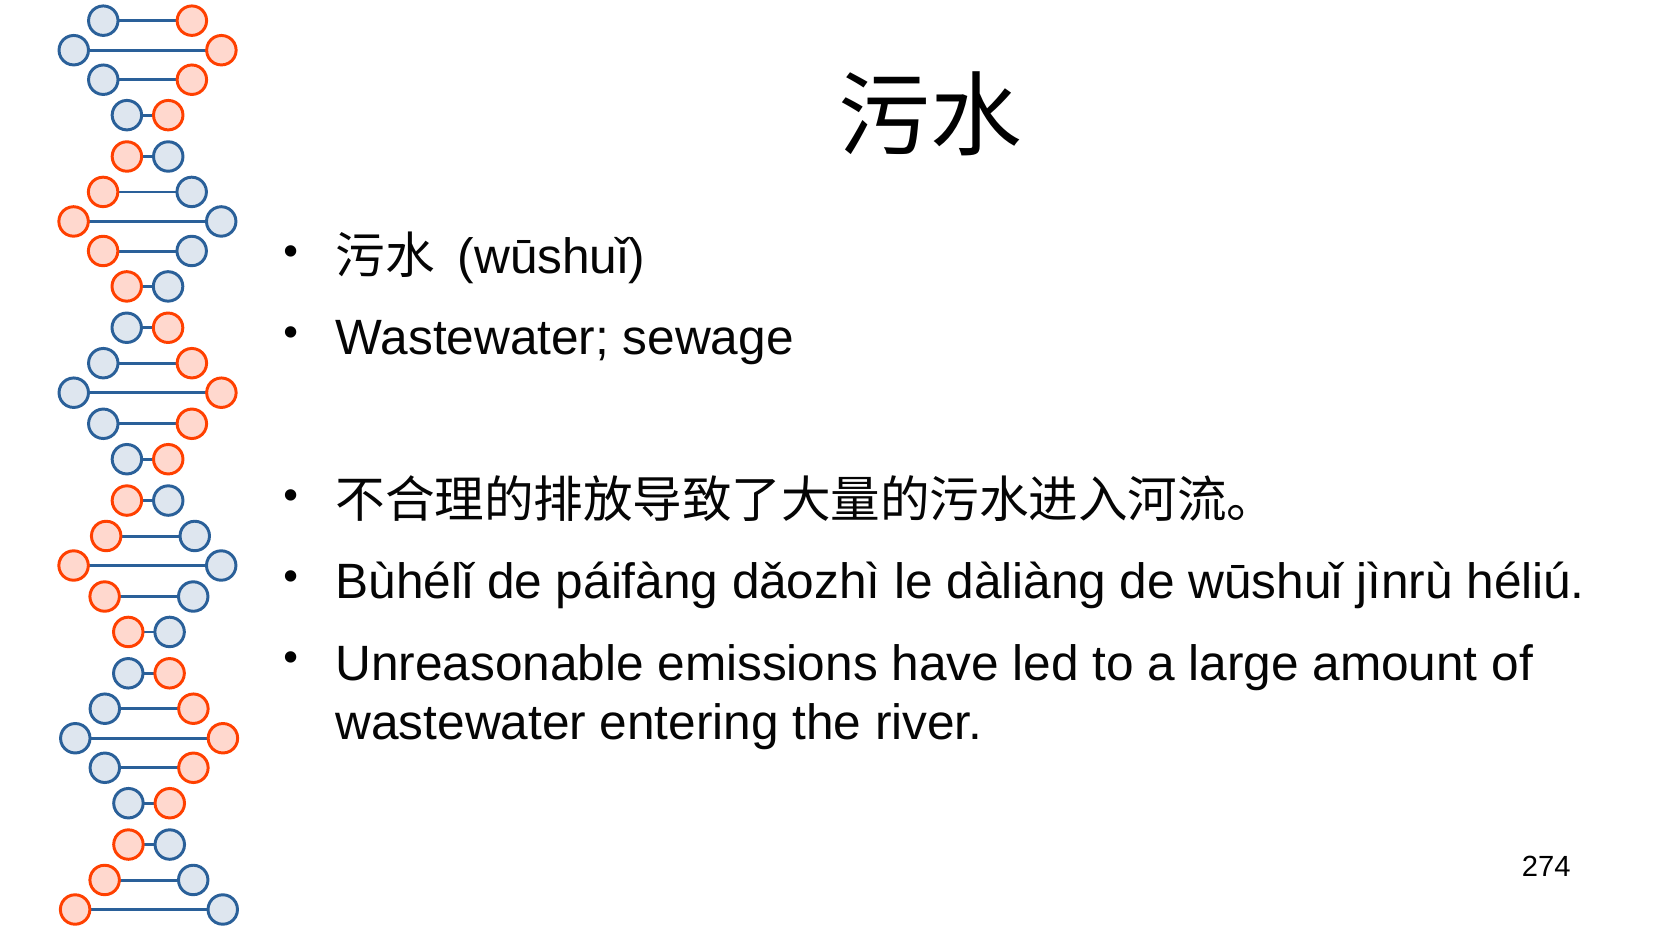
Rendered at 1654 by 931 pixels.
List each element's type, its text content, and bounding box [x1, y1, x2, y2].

title 污水 [265, 35, 1595, 189]
list 污水 (wūshuǐ) Wastewater; sewage 不合理的排放导致了大量的污水进入河流。 Bùhélǐ de páifàng dǎozhì le dàliàng de wūshuǐ jìnrù héliú. Unreasonable emissions have led to a large amount of wastewater entering the river. [265, 224, 1595, 764]
